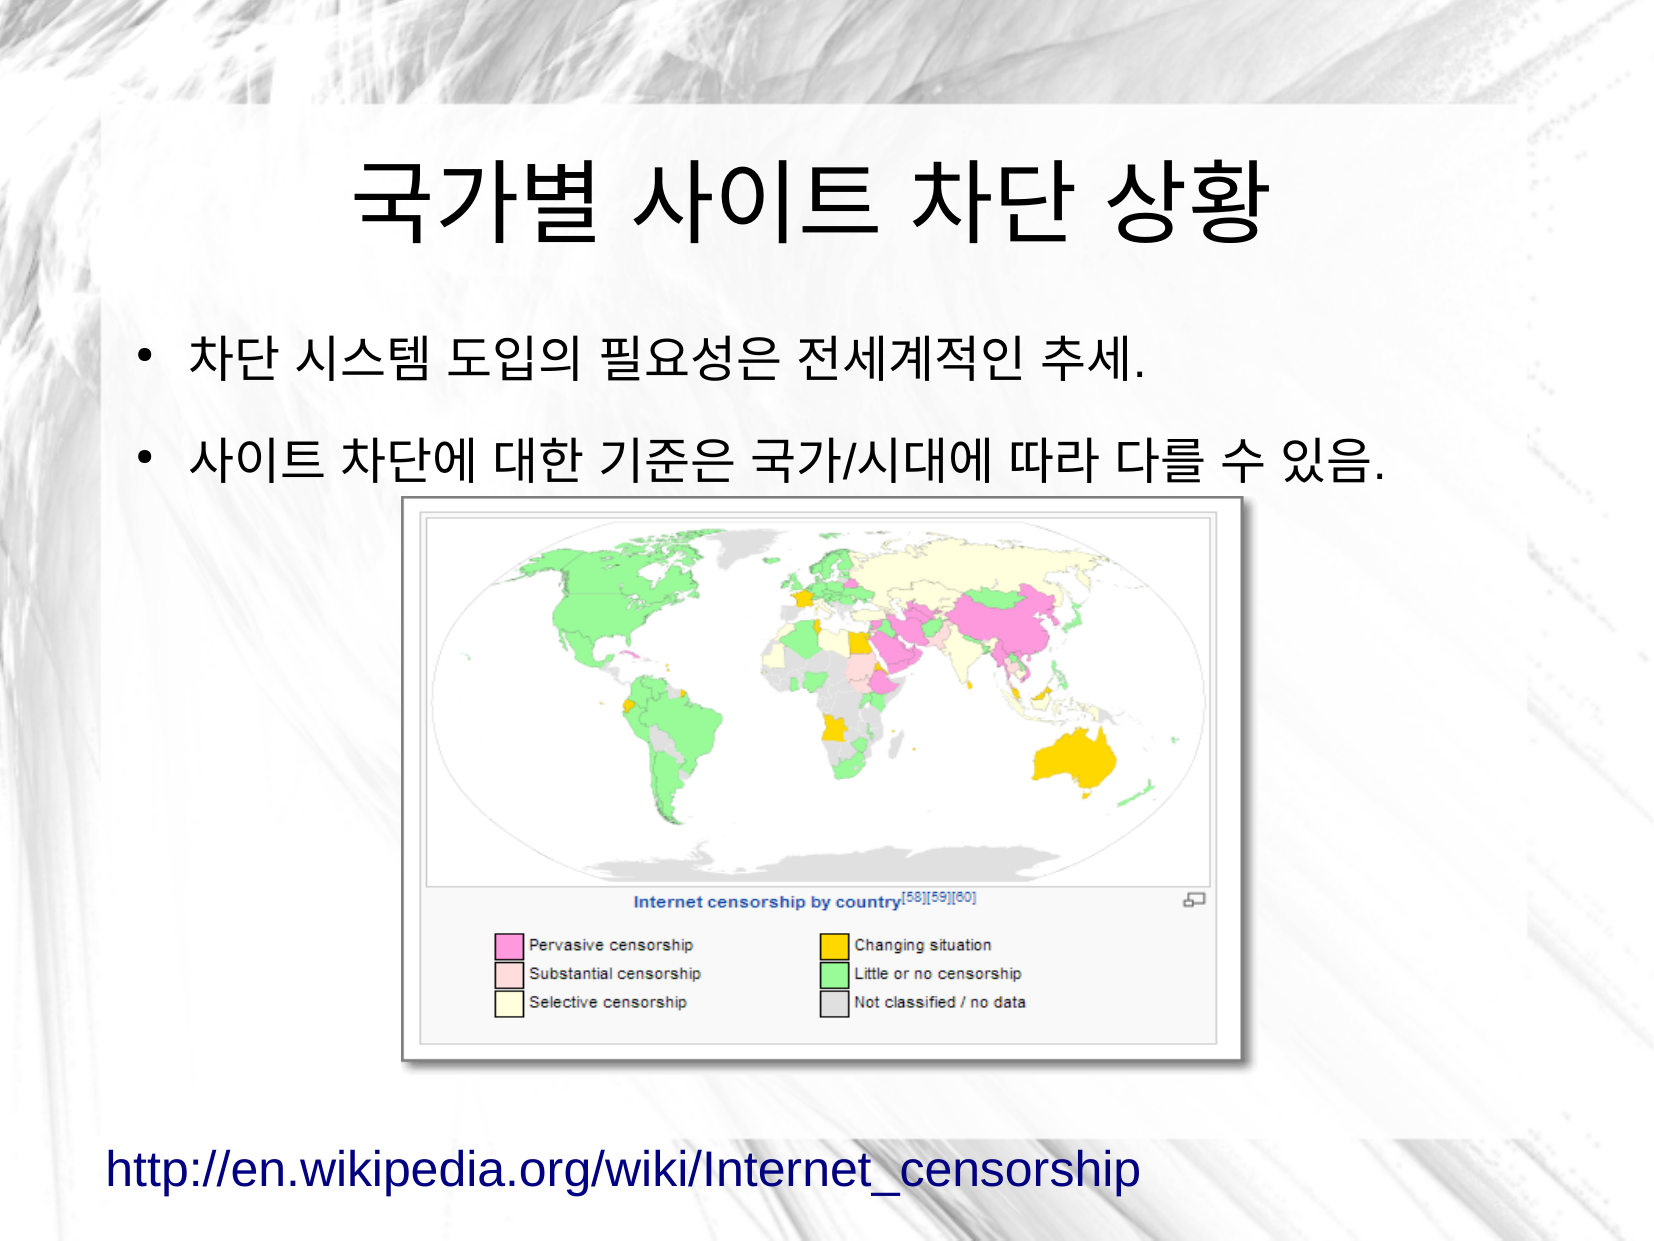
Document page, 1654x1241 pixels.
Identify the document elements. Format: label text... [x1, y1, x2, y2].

list 차단 시스템 도입의 필요성은 전세계적인 추세. 사이트 차단에 대한 기준은 국가/시대에 따라 다를 수 있음. [118, 319, 1571, 945]
picture [0, 0, 1654, 1241]
title 국가별 사이트 차단 상황 [118, 112, 1506, 281]
text_box http://en.wikipedia.org/wiki/Internet_censorship [90, 1134, 1583, 1205]
